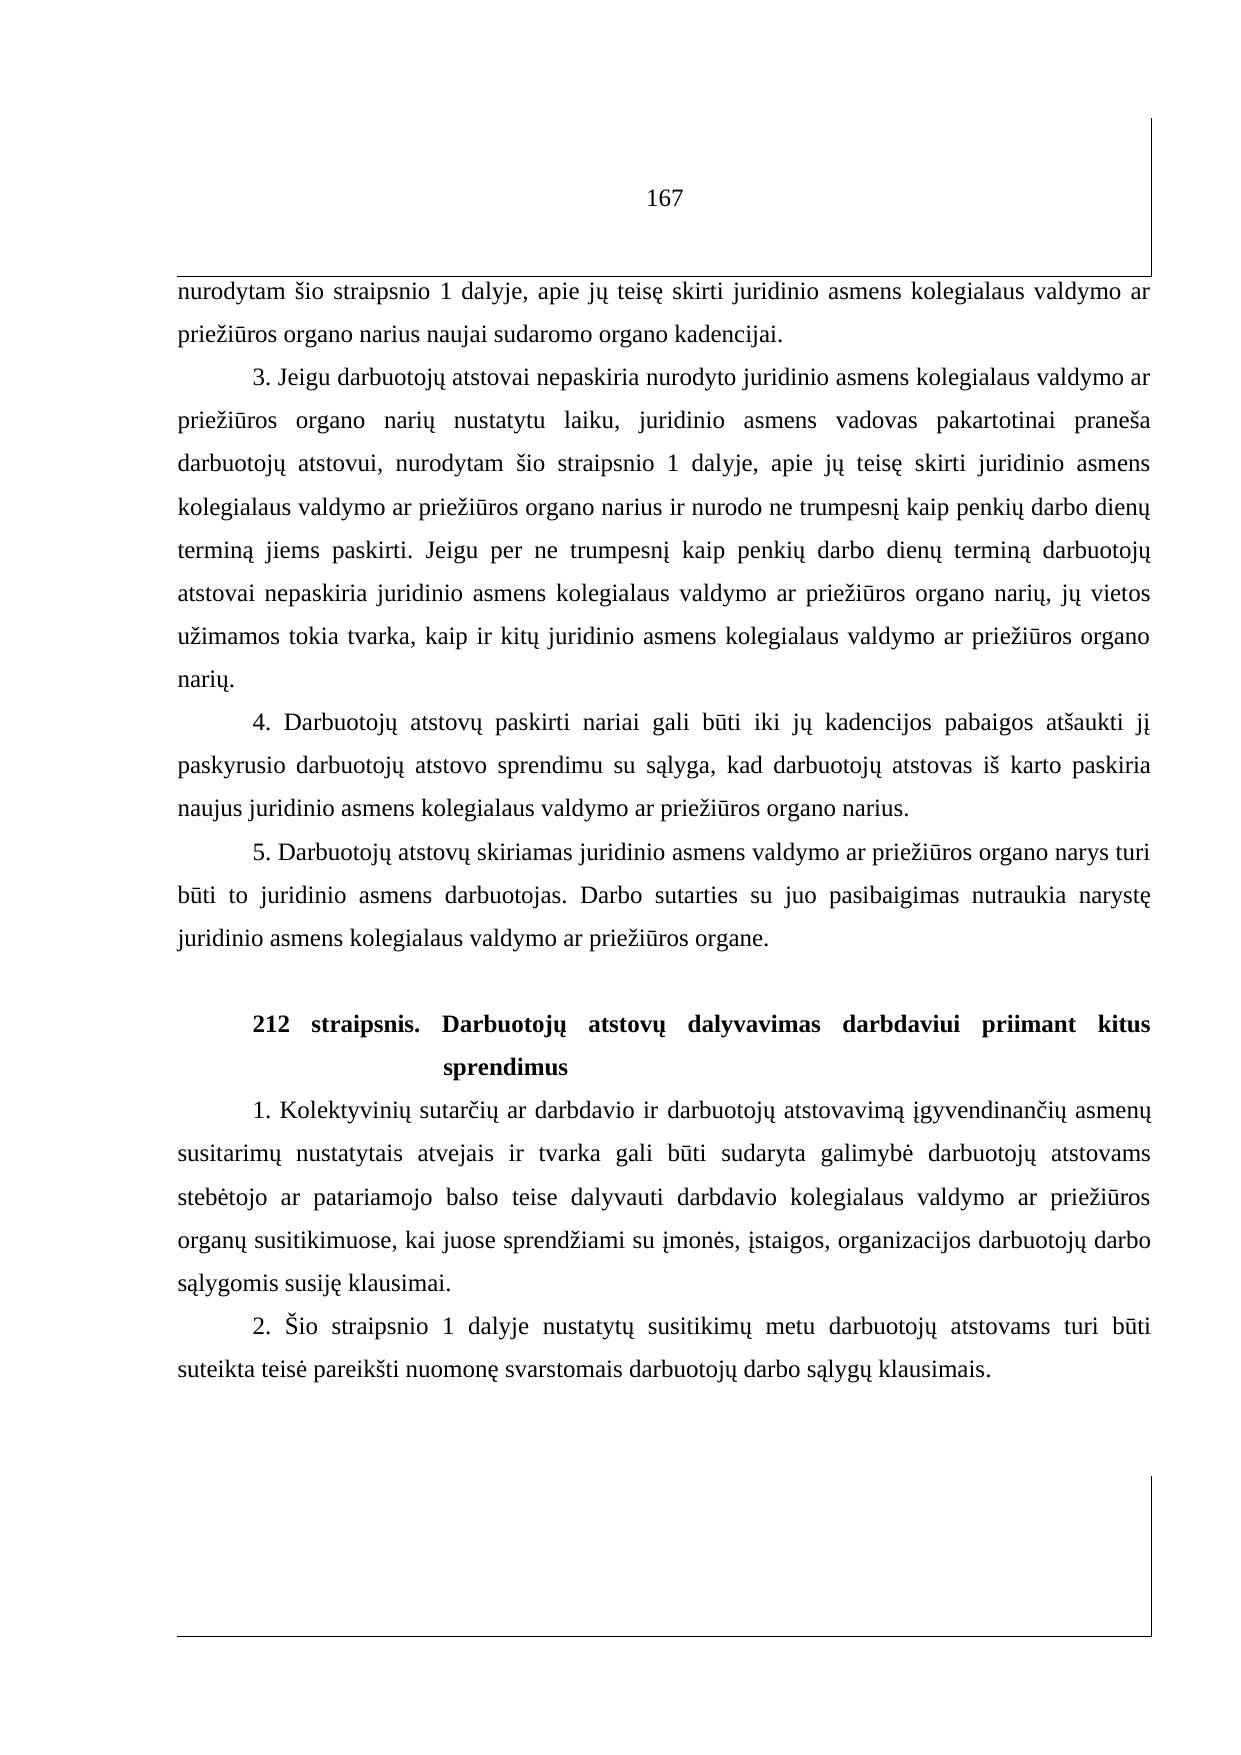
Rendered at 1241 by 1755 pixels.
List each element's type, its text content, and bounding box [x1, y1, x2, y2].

text 4. Darbuotojų atstovų paskirti nariai gali būti iki jų kadencijos pabaigos atšaukti jį paskyrusio darbuotojų atstovo sprendimu su sąlyga, kad darbuotojų atstovas iš karto paskiria naujus juridinio asmens kolegialaus valdymo ar priežiūros organo narius. [177, 707, 1152, 822]
text 5. Darbuotojų atstovų skiriamas juridinio asmens valdymo ar priežiūros organo narys turi būti to juridinio asmens darbuotojas. Darbo sutarties su juo pasibaigimas nutraukia narystę juridinio asmens kolegialaus valdymo ar priežiūros organe. [177, 837, 1152, 952]
text 3. Jeigu darbuotojų atstovai nepaskiria nurodyto juridinio asmens kolegialaus valdymo ar priežiūros organo narių nustatytu laiku, juridinio asmens vadovas pakartotinai praneša darbuotojų atstovui, nurodytam šio straipsnio 1 dalyje, apie jų teisę skirti juridinio asmens kolegialaus valdymo ar priežiūros organo narius ir nurodo ne trumpesnį kaip penkių darbo dienų terminą jiems paskirti. Jeigu per ne trumpesnį kaip penkių darbo dienų terminą darbuotojų atstovai nepaskiria juridinio asmens kolegialaus valdymo ar priežiūros organo narių, jų vietos užimamos tokia tvarka, kaip ir kitų juridinio asmens kolegialaus valdymo ar priežiūros organo narių. [177, 362, 1152, 693]
text 2. Šio straipsnio 1 dalyje nustatytų susitikimų metu darbuotojų atstovams turi būti suteikta teisė pareikšti nuomonę svarstomais darbuotojų darbo sąlygų klausimais. [177, 1311, 1152, 1383]
text 1. Kolektyvinių sutarčių ar darbdavio ir darbuotojų atstovavimą įgyvendinančių asmenų susitarimų nustatytais atvejais ir tvarka gali būti sudaryta galimybė darbuotojų atstovams stebėtojo ar patariamojo balso teise dalyvauti darbdavio kolegialaus valdymo ar priežiūros organų susitikimuose, kai juose sprendžiami su įmonės, įstaigos, organizacijos darbuotojų darbo sąlygomis susiję klausimai. [177, 1095, 1152, 1297]
text 212 straipsnis. Darbuotojų atstovų dalyvavimas darbdaviui priimant kitus sprendimus [252, 1009, 1152, 1081]
text nurodytam šio straipsnio 1 dalyje, apie jų teisę skirti juridinio asmens kolegialaus valdymo ar priežiūros organo narius naujai sudaromo organo kadencijai. [177, 276, 1152, 348]
